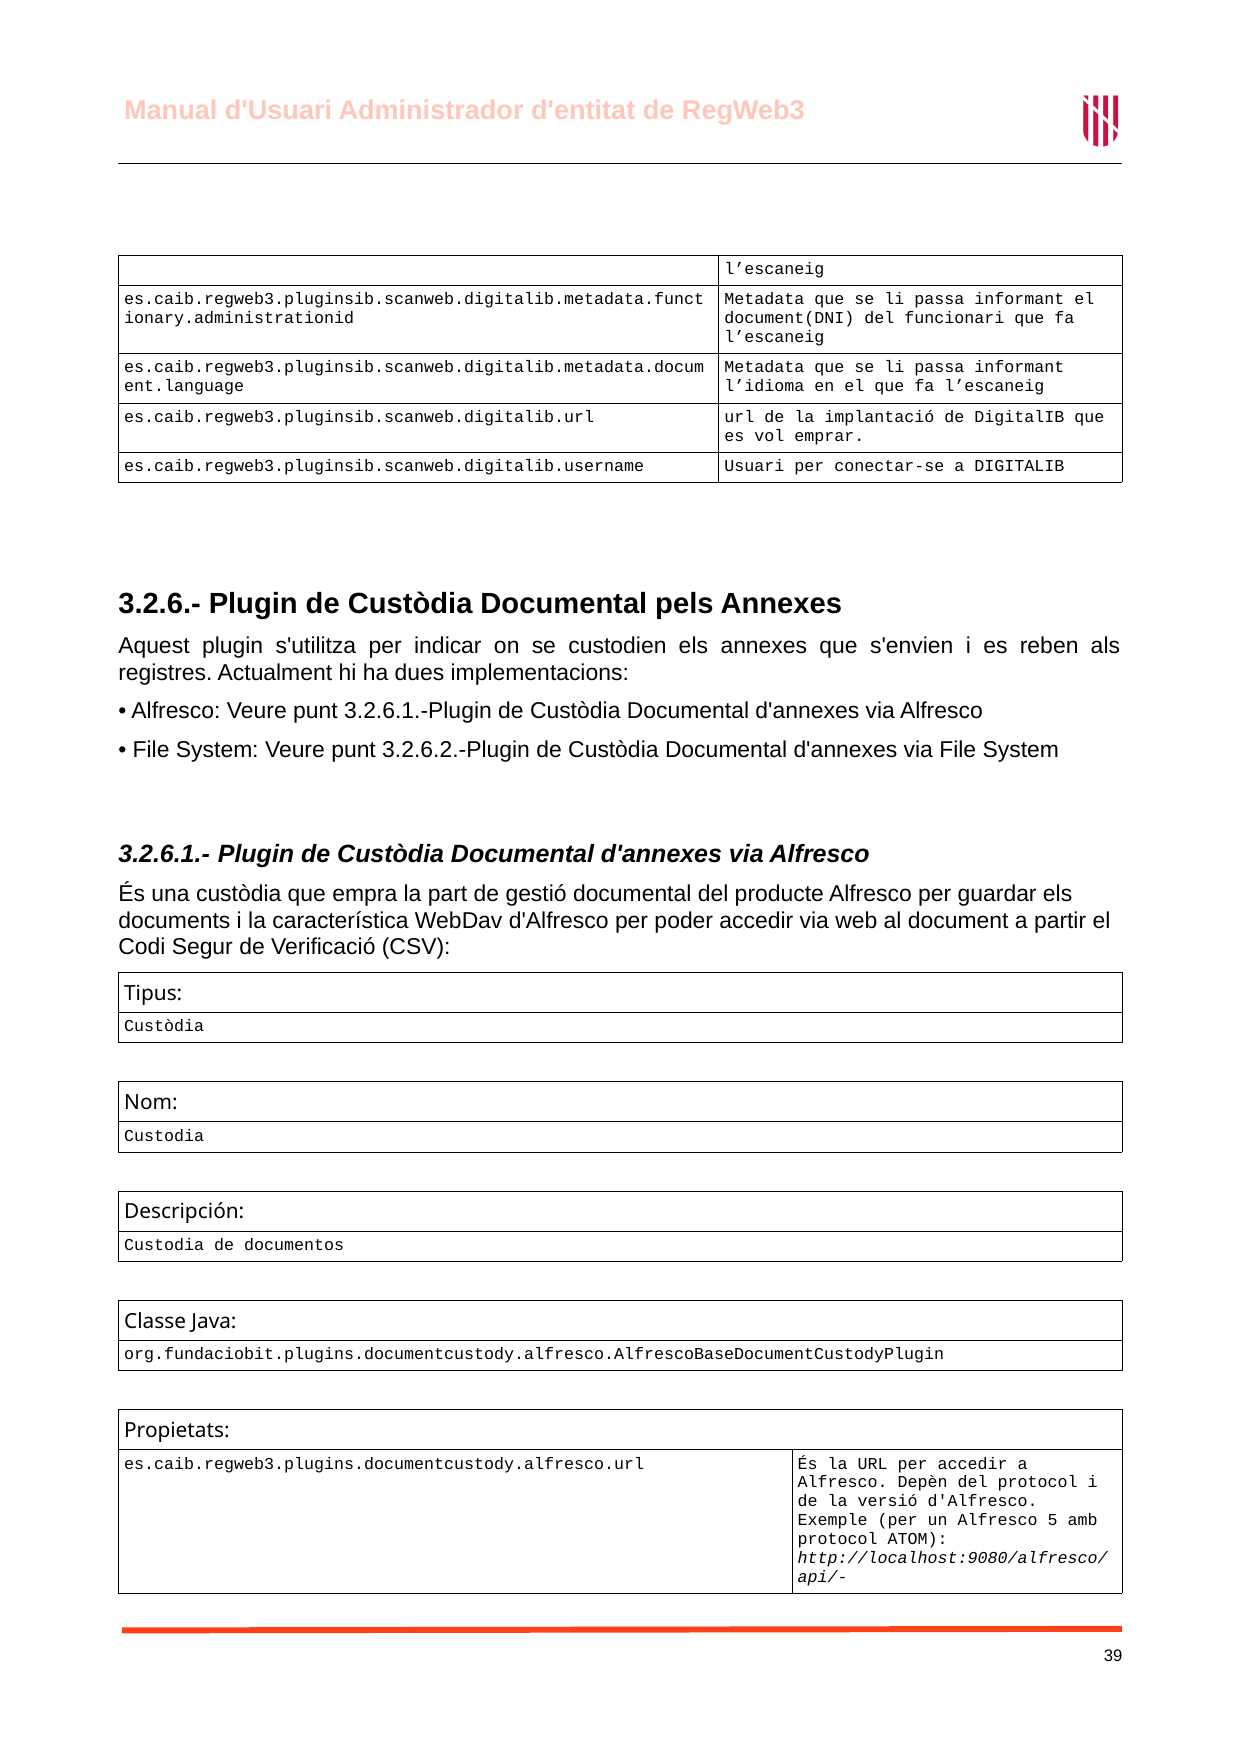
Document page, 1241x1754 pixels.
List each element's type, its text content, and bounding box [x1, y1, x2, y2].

table_cell Metadata que se li passa informant el document(DNI) del funcionari que fa l’escaneig [719, 286, 1122, 353]
table_cell l’escaneig [719, 256, 1122, 285]
table_cell Custodia [119, 1122, 1122, 1152]
table_cell es.caib.regweb3.pluginsib.scanweb.digitalib.metadata.document.language [119, 354, 718, 402]
text • Alfresco: Veure punt 3.2.6.1.-Plugin de Custòdia Documental d'annexes via Alfresco [118, 697, 1122, 724]
text És una custòdia que empra la part de gestió documental del producte Alfresco per guardar els documents i la característica WebDav d'Alfresco per poder accedir via web al document a partir el Codi Segur de Verificació (CSV): [118, 880, 1122, 959]
table_header Tipus: [119, 973, 1122, 1012]
table_cell es.caib.regweb3.pluginsib.scanweb.digitalib.username [119, 453, 718, 482]
table_header Classe Java: [119, 1301, 1122, 1340]
table_cell Metadata que se li passa informant l’idioma en el que fa l’escaneig [719, 354, 1122, 402]
subtitle Plugin de Custòdia Documental d'annexes via Alfresco [118, 839, 1122, 868]
table_header Nom: [119, 1082, 1122, 1121]
text • File System: Veure punt 3.2.6.2.-Plugin de Custòdia Documental d'annexes via File System [118, 736, 1122, 763]
table_cell Custodia de documentos [119, 1232, 1122, 1261]
table_cell es.caib.regweb3.pluginsib.scanweb.digitalib.url [119, 404, 718, 452]
text Aquest plugin s'utilitza per indicar on se custodien els annexes que s'envien i es reben als registres. Actualment hi ha dues implementacions: [118, 632, 1122, 685]
table_header Propietats: [119, 1410, 1122, 1449]
picture [1080, 93, 1121, 148]
table_cell es.caib.regweb3.pluginsib.scanweb.digitalib.metadata.functionary.administrationid [119, 286, 718, 353]
table_cell org.fundaciobit.plugins.documentcustody.alfresco.AlfrescoBaseDocumentCustodyPlugin [119, 1341, 1122, 1370]
table_cell És la URL per accedir a Alfresco. Depèn del protocol i de la versió d'Alfresco. Exemple (per un Alfresco 5 amb protocol ATOM): http://localhost:9080/alfresco/api/- [793, 1450, 1122, 1593]
table_cell url de la implantació de DigitalIB que es vol emprar. [719, 404, 1122, 452]
table_cell [119, 256, 718, 285]
subtitle Plugin de Custòdia Documental pels Annexes [118, 586, 1122, 620]
table_cell Usuari per conectar-se a DIGITALIB [719, 453, 1122, 482]
table_header Descripción: [119, 1192, 1122, 1231]
table_cell es.caib.regweb3.plugins.documentcustody.alfresco.url [119, 1450, 792, 1593]
table_cell Custòdia [119, 1013, 1122, 1042]
